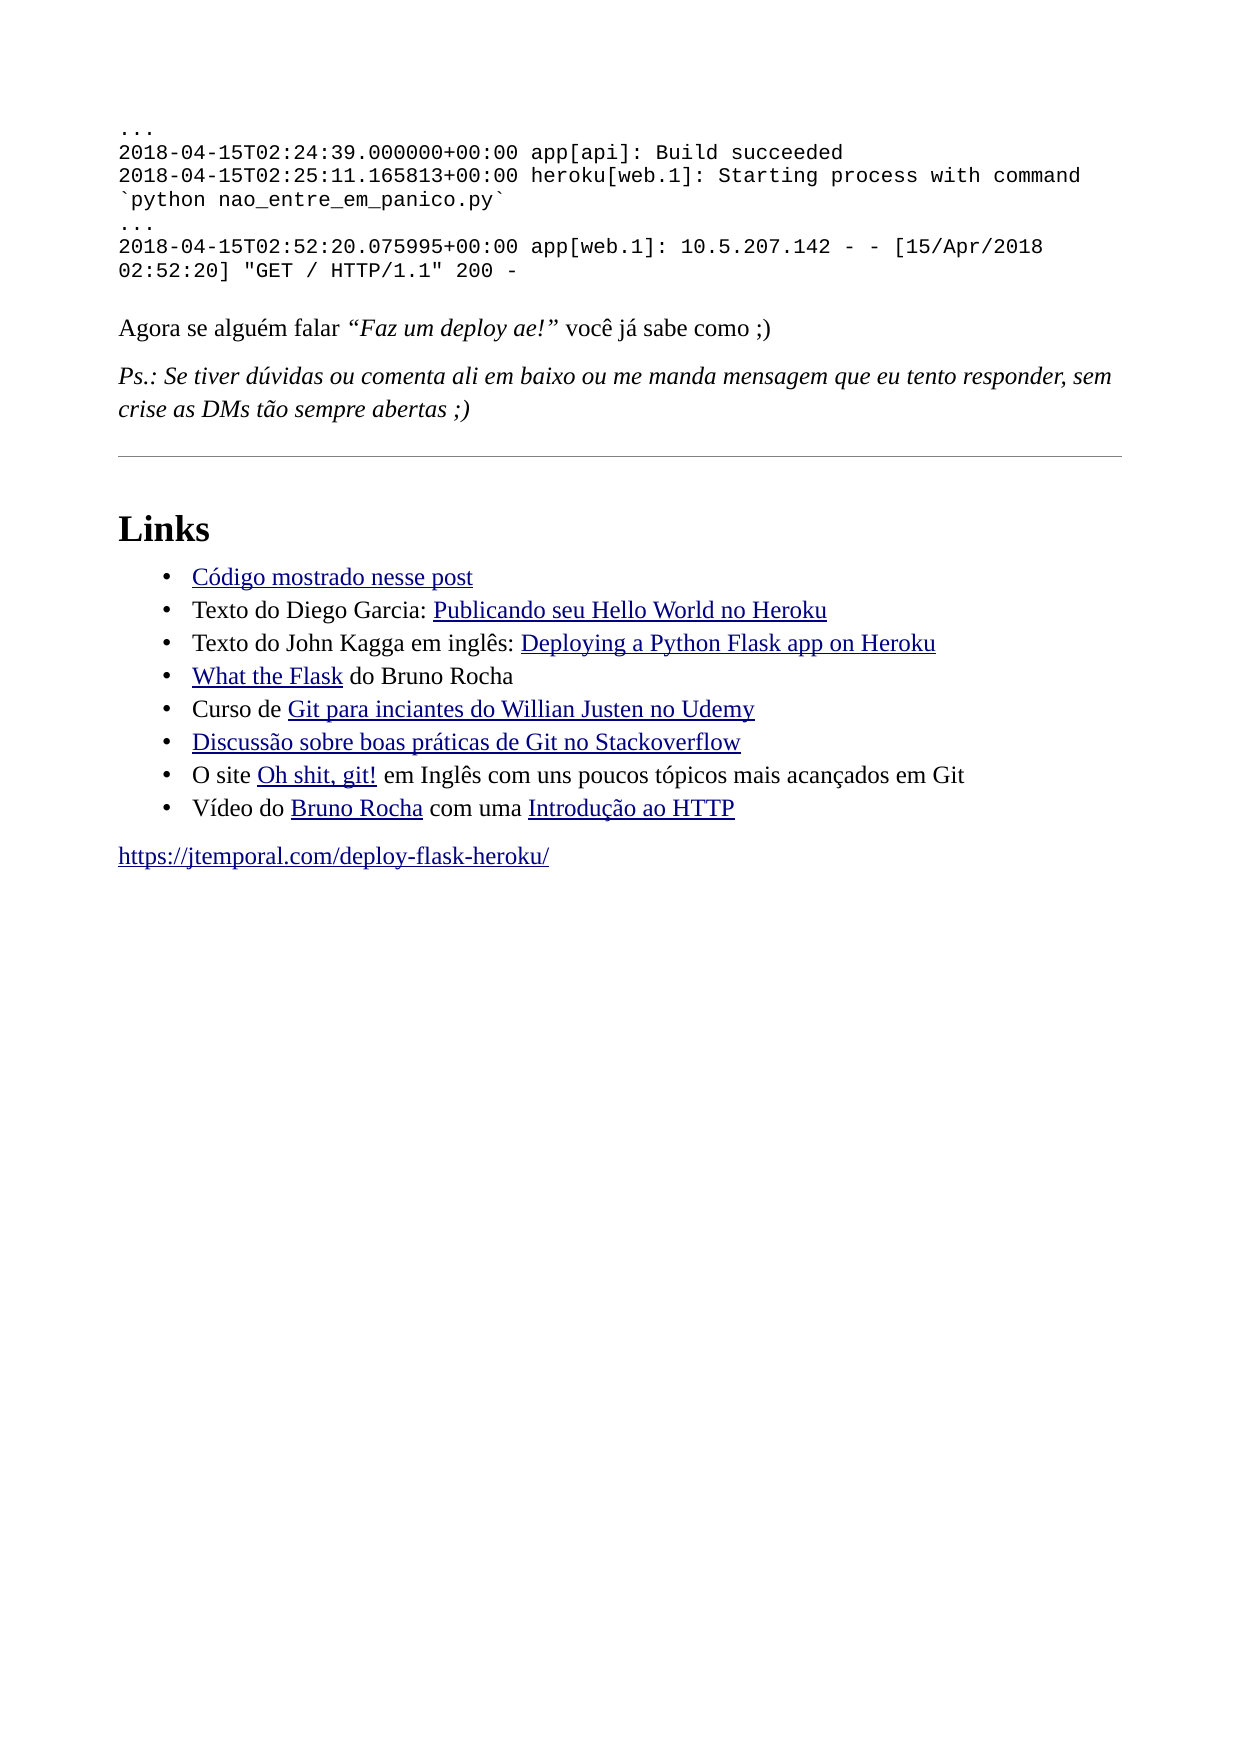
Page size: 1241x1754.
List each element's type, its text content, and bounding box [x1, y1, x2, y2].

list Código mostrado nesse post [162, 562, 1122, 591]
list O site Oh shit, git! em Inglês com uns poucos tópicos mais acançados em Git [162, 760, 1122, 789]
text Ps.: Se tiver dúvidas ou comenta ali em baixo ou me manda mensagem que eu tento responder, sem crise as DMs tão sempre abertas ;) [118, 361, 1122, 422]
list What the Flask do Bruno Rocha [162, 661, 1122, 690]
list Texto do John Kagga em inglês: Deploying a Python Flask app on Heroku [162, 628, 1122, 657]
list Curso de Git para inciantes do Willian Justen no Udemy [162, 694, 1122, 723]
text ... [118, 118, 1122, 142]
text 2018-04-15T02:24:39.000000+00:00 app[api]: Build succeeded [118, 142, 1122, 165]
text 2018-04-15T02:52:20.075995+00:00 app[web.1]: 10.5.207.142 - - [15/Apr/2018 02:52:20] "GET / HTTP/1.1" 200 - [118, 236, 1122, 284]
list Texto do Diego Garcia: Publicando seu Hello World no Heroku [162, 595, 1122, 624]
subtitle Links [118, 506, 1122, 549]
text https://jtemporal.com/deploy-flask-heroku/ [118, 841, 1122, 869]
text ... [118, 213, 1122, 236]
text 2018-04-15T02:25:11.165813+00:00 heroku[web.1]: Starting process with command `python nao_entre_em_panico.py` [118, 165, 1122, 213]
list Discussão sobre boas práticas de Git no Stackoverflow [162, 727, 1122, 756]
list Vídeo do Bruno Rocha com uma Introdução ao HTTP [162, 793, 1122, 822]
text Agora se alguém falar “Faz um deploy ae!” você já sabe como ;) [118, 313, 1122, 342]
